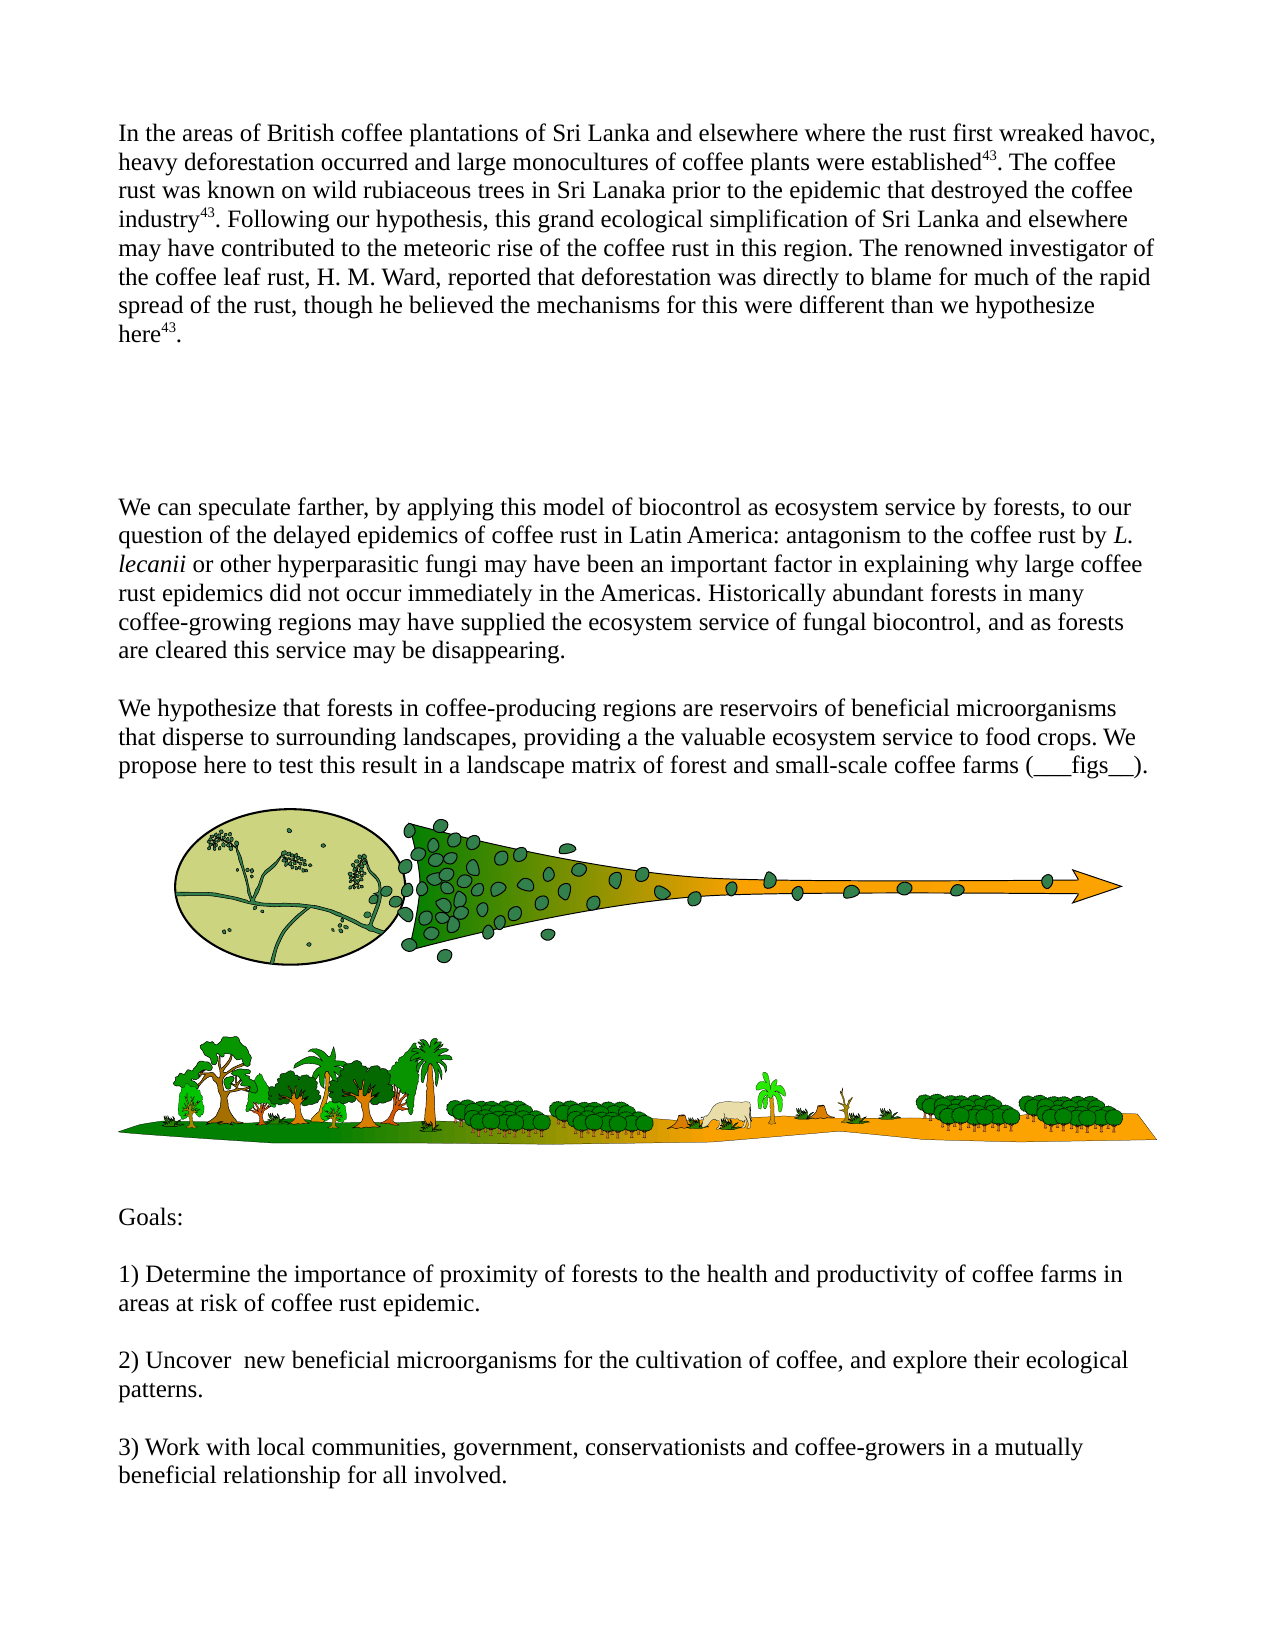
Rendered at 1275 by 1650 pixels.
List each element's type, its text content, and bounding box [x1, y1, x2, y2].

text In the areas of British coffee plantations of Sri Lanka and elsewhere where the rust first wreaked havoc, heavy deforestation occurred and large monocultures of coffee plants were established43. The coffee rust was known on wild rubiaceous trees in Sri Lanaka prior to the epidemic that destroyed the coffee industry43. Following our hypothesis, this grand ecological simplification of Sri Lanka and elsewhere may have contributed to the meteoric rise of the coffee rust in this region. The renowned investigator of the coffee leaf rust, H. M. Ward, reported that deforestation was directly to blame for much of the rapid spread of the rust, though he believed the mechanisms for this were different than we hypothesize here43. [118, 118, 1157, 348]
text Goals: [118, 1202, 1157, 1231]
text 1) Determine the importance of proximity of forests to the health and productivity of coffee farms in areas at risk of coffee rust epidemic. [118, 1259, 1157, 1317]
text 2) Uncover new beneficial microorganisms for the cultivation of coffee, and explore their ecological patterns. [118, 1346, 1157, 1403]
text 3) Work with local communities, government, conservationists and coffee-growers in a mutually beneficial relationship for all involved. [118, 1432, 1157, 1489]
text We hypothesize that forests in coffee-producing regions are reservoirs of beneficial microorganisms that disperse to surrounding landscapes, providing a the valuable ecosystem service to food crops. We propose here to test this result in a landscape matrix of forest and small-scale coffee farms (___figs__). [118, 693, 1157, 779]
text We can speculate farther, by applying this model of biocontrol as ecosystem service by forests, to our question of the delayed epidemics of coffee rust in Latin America: antagonism to the coffee rust by L. lecanii or other hyperparasitic fungi may have been an important factor in explaining why large coffee rust epidemics did not occur immediately in the Americas. Historically abundant forests in many coffee-growing regions may have supplied the ecosystem service of fungal biocontrol, and as forests are cleared this service may be disappearing. [118, 492, 1157, 664]
